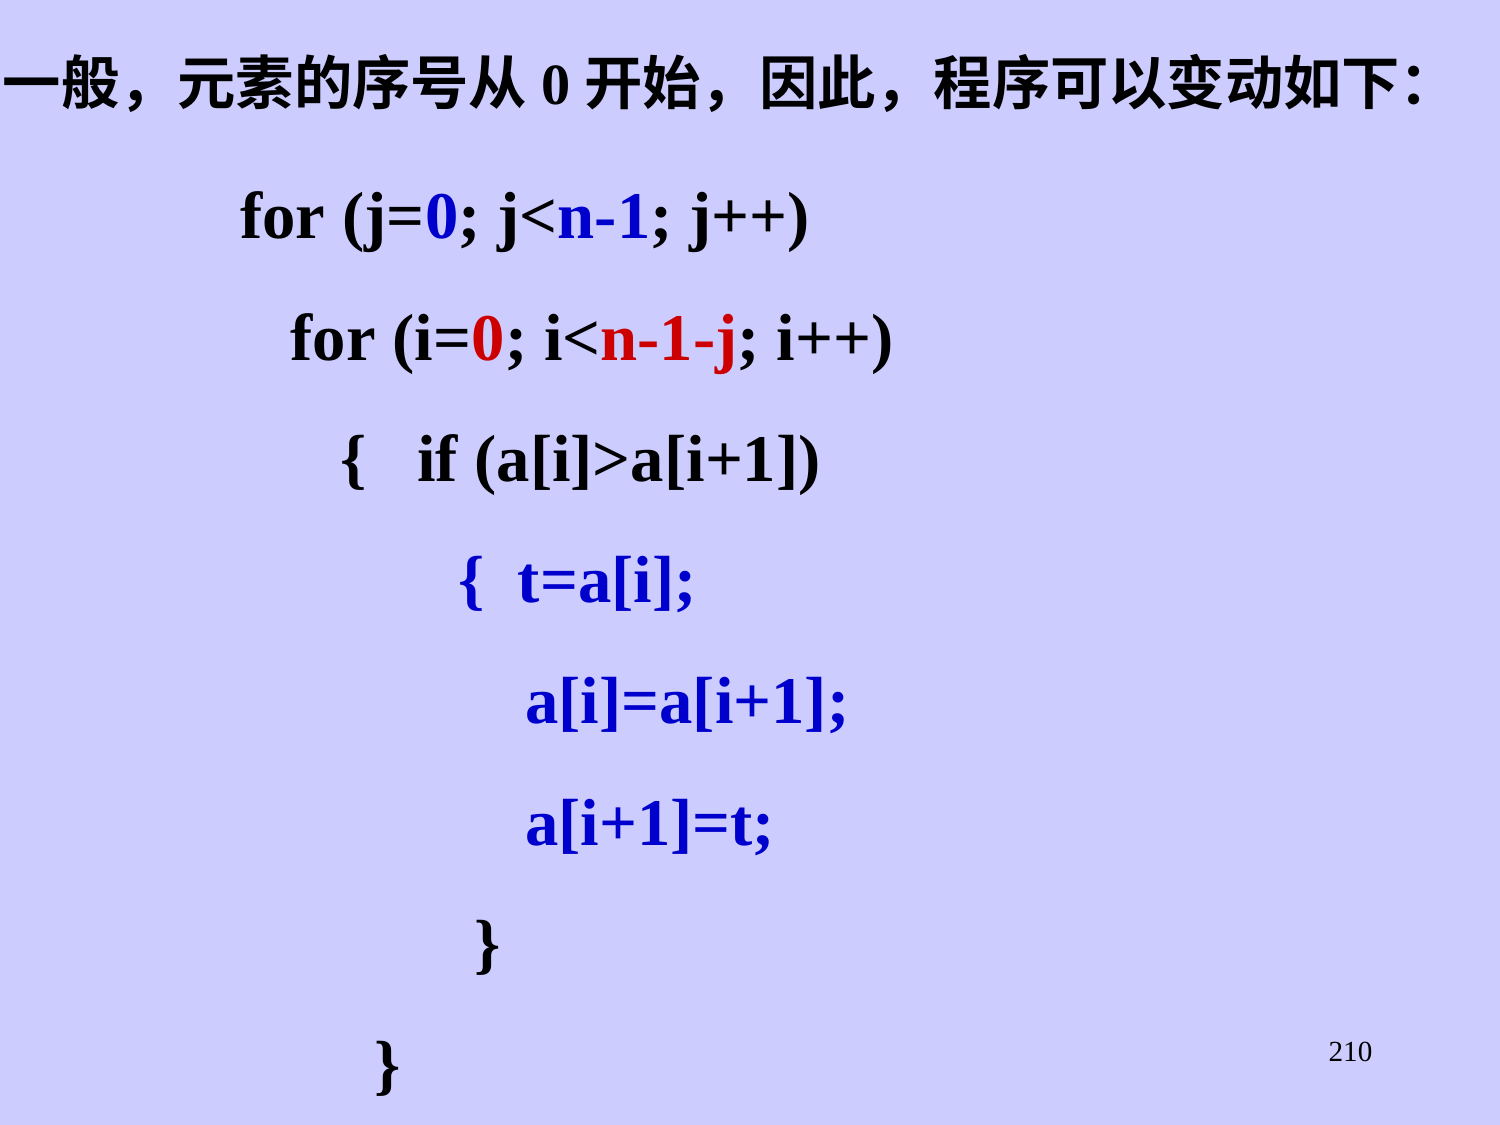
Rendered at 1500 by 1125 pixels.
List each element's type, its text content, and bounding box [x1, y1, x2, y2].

text_box [1300, 1025, 1388, 1101]
text_box 一般，元素的序号从0开始，因此，程序可以变动如下： [0, 37, 1500, 119]
text_box for (j=0; j<n-1; j++) for (i=0; i<n-1-j; i++) { if (a[i]>a[i+1]) { t=a[i]; a[i]=a[i+1]; a[i+1]=t; } } [237, 162, 1300, 1103]
